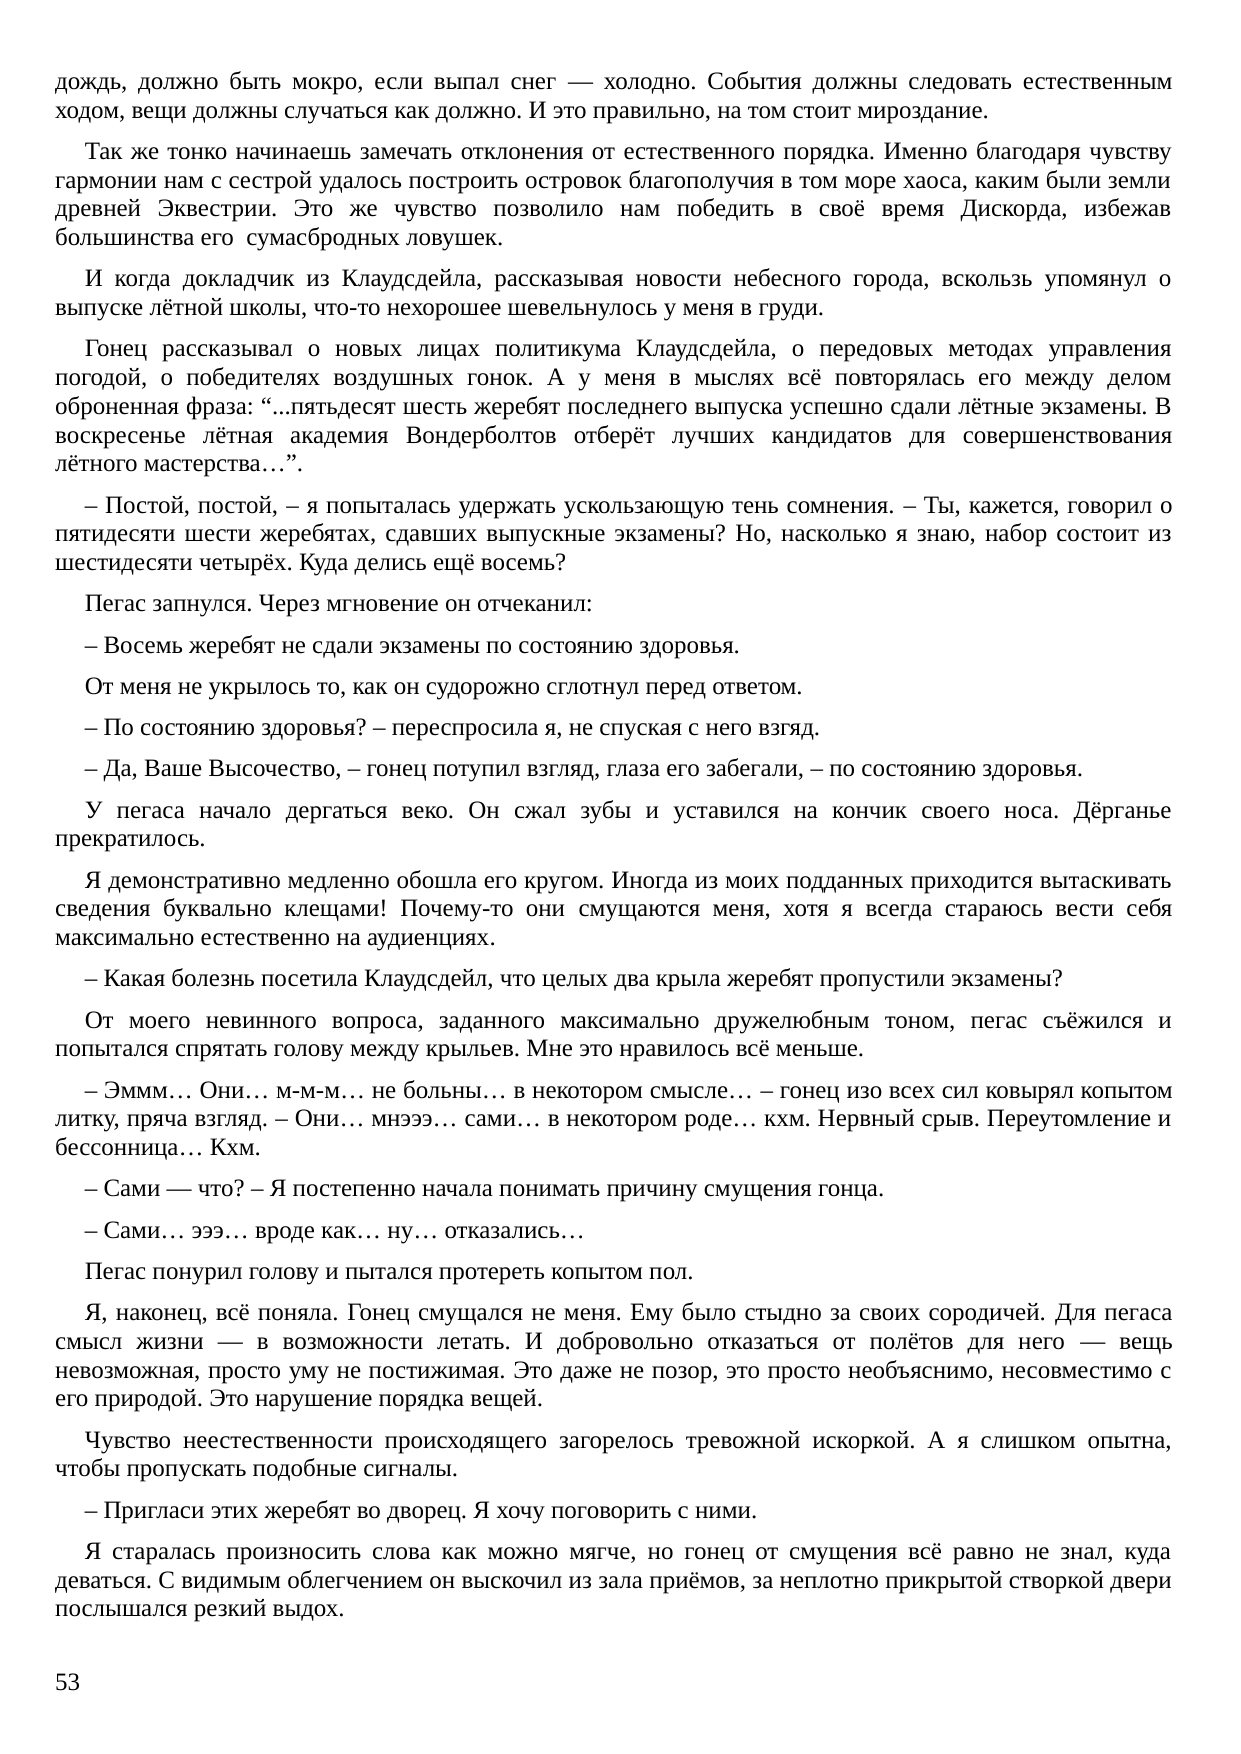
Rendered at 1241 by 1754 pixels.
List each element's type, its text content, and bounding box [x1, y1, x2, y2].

text У пегаса начало дергаться веко. Он сжал зубы и уставился на кончик своего носа. Дёрганье прекратилось. [55, 795, 1173, 852]
text дождь, должно быть мокро, если выпал снег — холодно. События должны следовать естественным ходом, вещи должны случаться как должно. И это правильно, на том стоит мироздание. [55, 66, 1173, 123]
text Я старалась произносить слова как можно мягче, но гонец от смущения всё равно не знал, куда деваться. С видимым облегчением он выскочил из зала приёмов, за неплотно прикрытой створкой двери послышался резкий выдох. [55, 1536, 1173, 1622]
text – Да, Ваше Высочество, – гонец потупил взгляд, глаза его забегали, – по состоянию здоровья. [55, 753, 1173, 782]
text – Постой, постой, – я попыталась удержать ускользающую тень сомнения. – Ты, кажется, говорил о пятидесяти шести жеребятах, сдавших выпускные экзамены? Но, насколько я знаю, набор состоит из шестидесяти четырёх. Куда делись ещё восемь? [55, 490, 1173, 576]
text – Пригласи этих жеребят во дворец. Я хочу поговорить с ними. [55, 1495, 1173, 1523]
text – По состоянию здоровья? – переспросила я, не спуская с него взгяд. [55, 712, 1173, 741]
text И когда докладчик из Клаудсдейла, рассказывая новости небесного города, вскользь упомянул о выпуске лётной школы, что-то нехорошее шевельнулось у меня в груди. [55, 263, 1173, 321]
text Чувство неестественности происходящего загорелось тревожной искоркой. А я слишком опытна, чтобы пропускать подобные сигналы. [55, 1425, 1173, 1482]
text Гонец рассказывал о новых лицах политикума Клаудсдейла, о передовых методах управления погодой, о победителях воздушных гонок. А у меня в мыслях всё повторялась его между делом оброненная фраза: “...пятьдесят шесть жеребят последнего выпуска успешно сдали лётные экзамены. В воскресенье лётная академия Вондерболтов отберёт лучших кандидатов для совершенствования лётного мастерства…”. [55, 333, 1173, 477]
text – Сами… эээ… вроде как… ну… отказались… [55, 1215, 1173, 1243]
text – Эммм… Они… м-м-м… не больны… в некотором смысле… – гонец изо всех сил ковырял копытом литку, пряча взгляд. – Они… мнэээ… сами… в некотором роде… кхм. Нервный срыв. Переутомление и бессонница… Кхм. [55, 1075, 1173, 1161]
text – Восемь жеребят не сдали экзамены по состоянию здоровья. [55, 630, 1173, 658]
text Пегас запнулся. Через мгновение он отчеканил: [55, 588, 1173, 617]
text Пегас понурил голову и пытался протереть копытом пол. [55, 1256, 1173, 1285]
text От моего невинного вопроса, заданного максимально дружелюбным тоном, пегас съёжился и попытался спрятать голову между крыльев. Мне это нравилось всё меньше. [55, 1005, 1173, 1062]
text Я, наконец, всё поняла. Гонец смущался не меня. Ему было стыдно за своих сородичей. Для пегаса смысл жизни — в возможности летать. И добровольно отказаться от полётов для него — вещь невозможная, просто уму не постижимая. Это даже не позор, это просто необъяснимо, несовместимо с его природой. Это нарушение порядка вещей. [55, 1297, 1173, 1412]
text – Сами — что? – Я постепенно начала понимать причину смущения гонца. [55, 1173, 1173, 1202]
text От меня не укрылось то, как он судорожно сглотнул перед ответом. [55, 671, 1173, 700]
text – Какая болезнь посетила Клаудсдейл, что целых два крыла жеребят пропустили экзамены? [55, 963, 1173, 992]
text Я демонстративно медленно обошла его кругом. Иногда из моих подданных приходится вытаскивать сведения буквально клещами! Почему-то они смущаются меня, хотя я всегда стараюсь вести себя максимально естественно на аудиенциях. [55, 865, 1173, 951]
text Так же тонко начинаешь замечать отклонения от естественного порядка. Именно благодаря чувству гармонии нам с сестрой удалось построить островок благополучия в том море хаоса, каким были земли древней Эквестрии. Это же чувство позволило нам победить в своё время Дискорда, избежав большинства его сумасбродных ловушек. [55, 136, 1173, 251]
